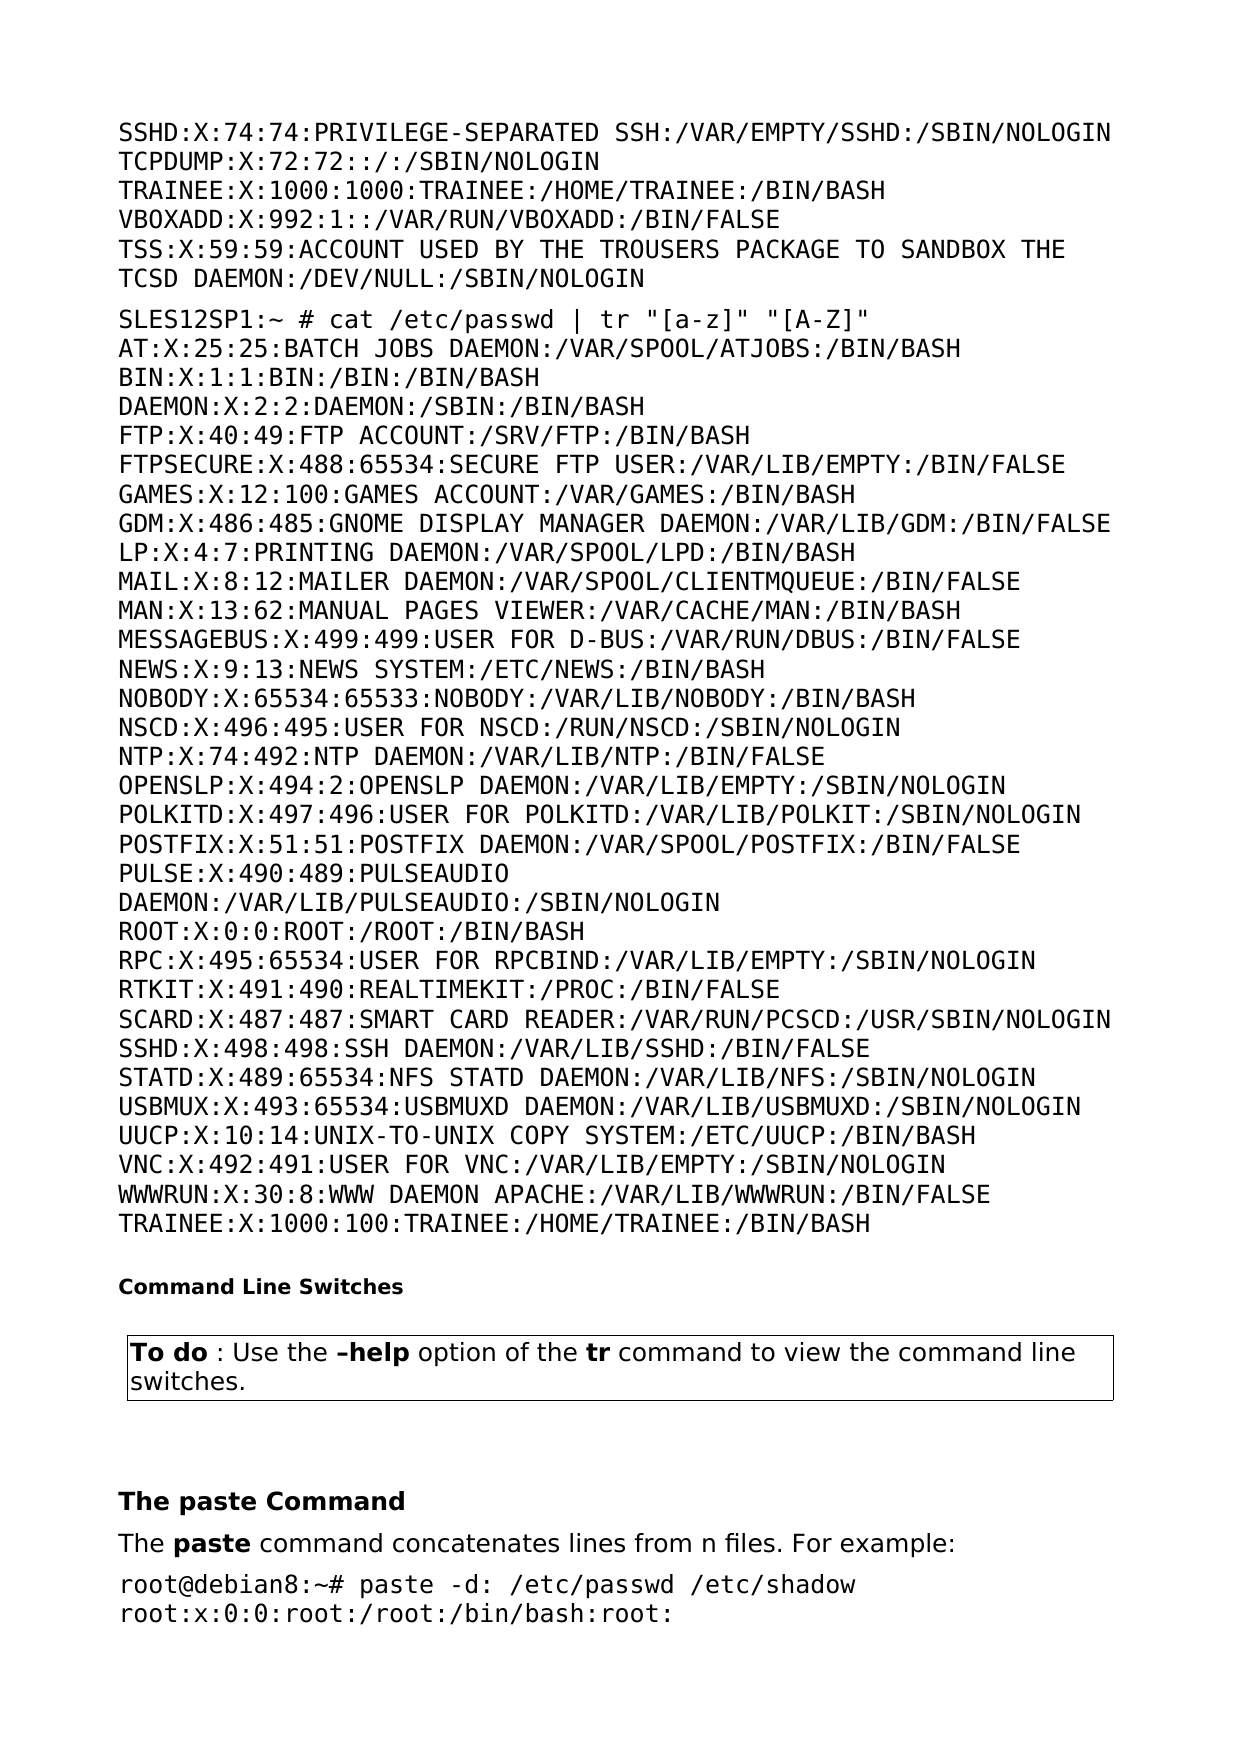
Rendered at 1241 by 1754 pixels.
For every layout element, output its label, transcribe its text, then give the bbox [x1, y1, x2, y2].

table_header To do : Use the –help option of the tr command to view the command line switches. [128, 1336, 1113, 1400]
subtitle Command Line Switches [118, 1275, 1122, 1299]
subtitle The paste Command [118, 1487, 1122, 1516]
text root@debian8:~# paste -d: /etc/passwd /etc/shadow root:x:0:0:root:/root:/bin/bash:root: [118, 1571, 1122, 1629]
text The paste command concatenates lines from n files. For example: [118, 1529, 1122, 1558]
text SLES12SP1:~ # cat /etc/passwd | tr "[a-z]" "[A-Z]" AT:X:25:25:BATCH JOBS DAEMON:/VAR/SPOOL/ATJOBS:/BIN/BASH BIN:X:1:1:BIN:/BIN:/BIN/BASH DAEMON:X:2:2:DAEMON:/SBIN:/BIN/BASH FTP:X:40:49:FTP ACCOUNT:/SRV/FTP:/BIN/BASH FTPSECURE:X:488:65534:SECURE FTP USER:/VAR/LIB/EMPTY:/BIN/FALSE GAMES:X:12:100:GAMES ACCOUNT:/VAR/GAMES:/BIN/BASH GDM:X:486:485:GNOME DISPLAY MANAGER DAEMON:/VAR/LIB/GDM:/BIN/FALSE LP:X:4:7:PRINTING DAEMON:/VAR/SPOOL/LPD:/BIN/BASH MAIL:X:8:12:MAILER DAEMON:/VAR/SPOOL/CLIENTMQUEUE:/BIN/FALSE MAN:X:13:62:MANUAL PAGES VIEWER:/VAR/CACHE/MAN:/BIN/BASH MESSAGEBUS:X:499:499:USER FOR D-BUS:/VAR/RUN/DBUS:/BIN/FALSE NEWS:X:9:13:NEWS SYSTEM:/ETC/NEWS:/BIN/BASH NOBODY:X:65534:65533:NOBODY:/VAR/LIB/NOBODY:/BIN/BASH NSCD:X:496:495:USER FOR NSCD:/RUN/NSCD:/SBIN/NOLOGIN NTP:X:74:492:NTP DAEMON:/VAR/LIB/NTP:/BIN/FALSE OPENSLP:X:494:2:OPENSLP DAEMON:/VAR/LIB/EMPTY:/SBIN/NOLOGIN POLKITD:X:497:496:USER FOR POLKITD:/VAR/LIB/POLKIT:/SBIN/NOLOGIN POSTFIX:X:51:51:POSTFIX DAEMON:/VAR/SPOOL/POSTFIX:/BIN/FALSE PULSE:X:490:489:PULSEAUDIO DAEMON:/VAR/LIB/PULSEAUDIO:/SBIN/NOLOGIN ROOT:X:0:0:ROOT:/ROOT:/BIN/BASH RPC:X:495:65534:USER FOR RPCBIND:/VAR/LIB/EMPTY:/SBIN/NOLOGIN RTKIT:X:491:490:REALTIMEKIT:/PROC:/BIN/FALSE SCARD:X:487:487:SMART CARD READER:/VAR/RUN/PCSCD:/USR/SBIN/NOLOGIN SSHD:X:498:498:SSH DAEMON:/VAR/LIB/SSHD:/BIN/FALSE STATD:X:489:65534:NFS STATD DAEMON:/VAR/LIB/NFS:/SBIN/NOLOGIN USBMUX:X:493:65534:USBMUXD DAEMON:/VAR/LIB/USBMUXD:/SBIN/NOLOGIN UUCP:X:10:14:UNIX-TO-UNIX COPY SYSTEM:/ETC/UUCP:/BIN/BASH VNC:X:492:491:USER FOR VNC:/VAR/LIB/EMPTY:/SBIN/NOLOGIN WWWRUN:X:30:8:WWW DAEMON APACHE:/VAR/LIB/WWWRUN:/BIN/FALSE TRAINEE:X:1000:100:TRAINEE:/HOME/TRAINEE:/BIN/BASH [118, 305, 1122, 1238]
text SSHD:X:74:74:PRIVILEGE-SEPARATED SSH:/VAR/EMPTY/SSHD:/SBIN/NOLOGIN TCPDUMP:X:72:72::/:/SBIN/NOLOGIN TRAINEE:X:1000:1000:TRAINEE:/HOME/TRAINEE:/BIN/BASH VBOXADD:X:992:1::/VAR/RUN/VBOXADD:/BIN/FALSE TSS:X:59:59:ACCOUNT USED BY THE TROUSERS PACKAGE TO SANDBOX THE TCSD DAEMON:/DEV/NULL:/SBIN/NOLOGIN [118, 118, 1122, 293]
